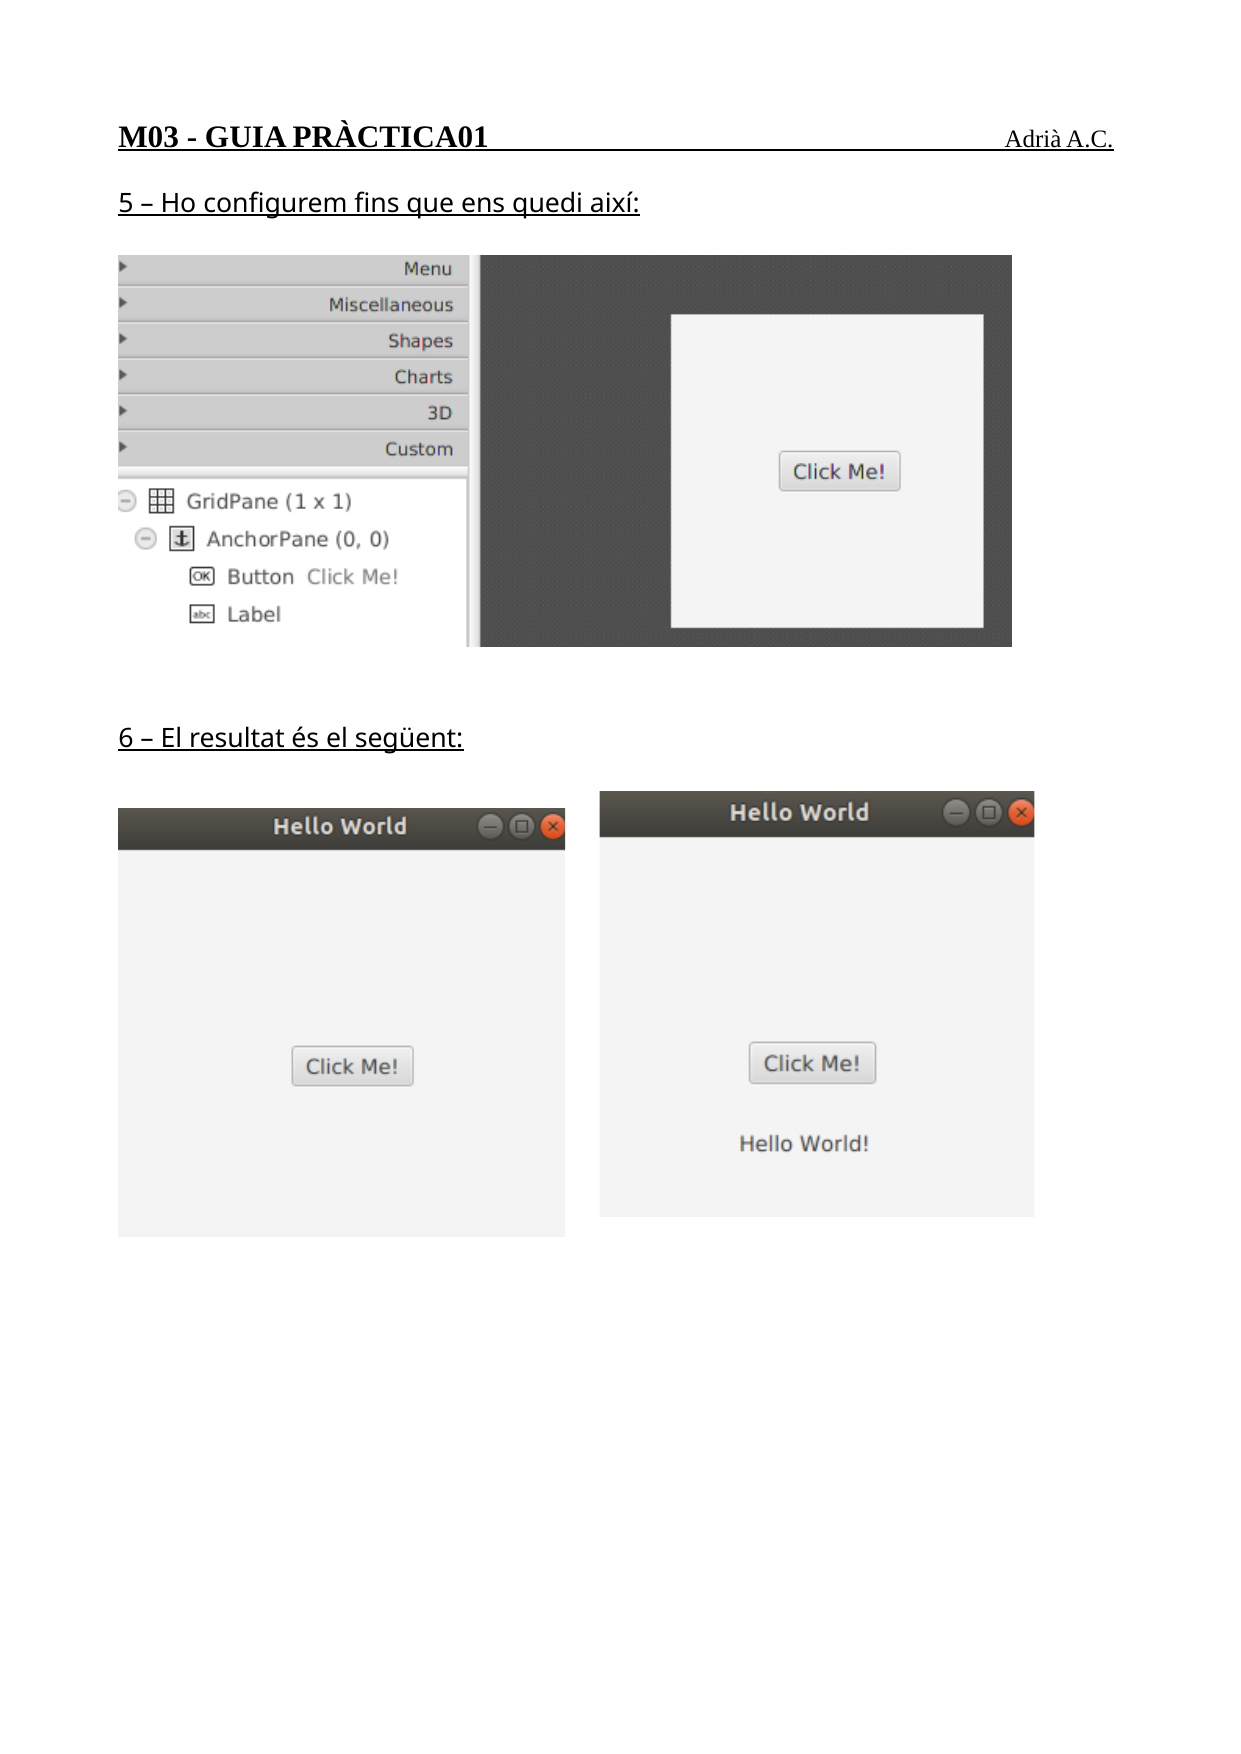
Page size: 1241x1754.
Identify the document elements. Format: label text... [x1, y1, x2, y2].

picture [599, 791, 1035, 1217]
text 6 – El resultat és el següent: [118, 719, 1122, 755]
picture [118, 808, 565, 1237]
picture [118, 255, 1012, 647]
text 5 – Ho configurem fins que ens quedi així: [118, 183, 1122, 220]
